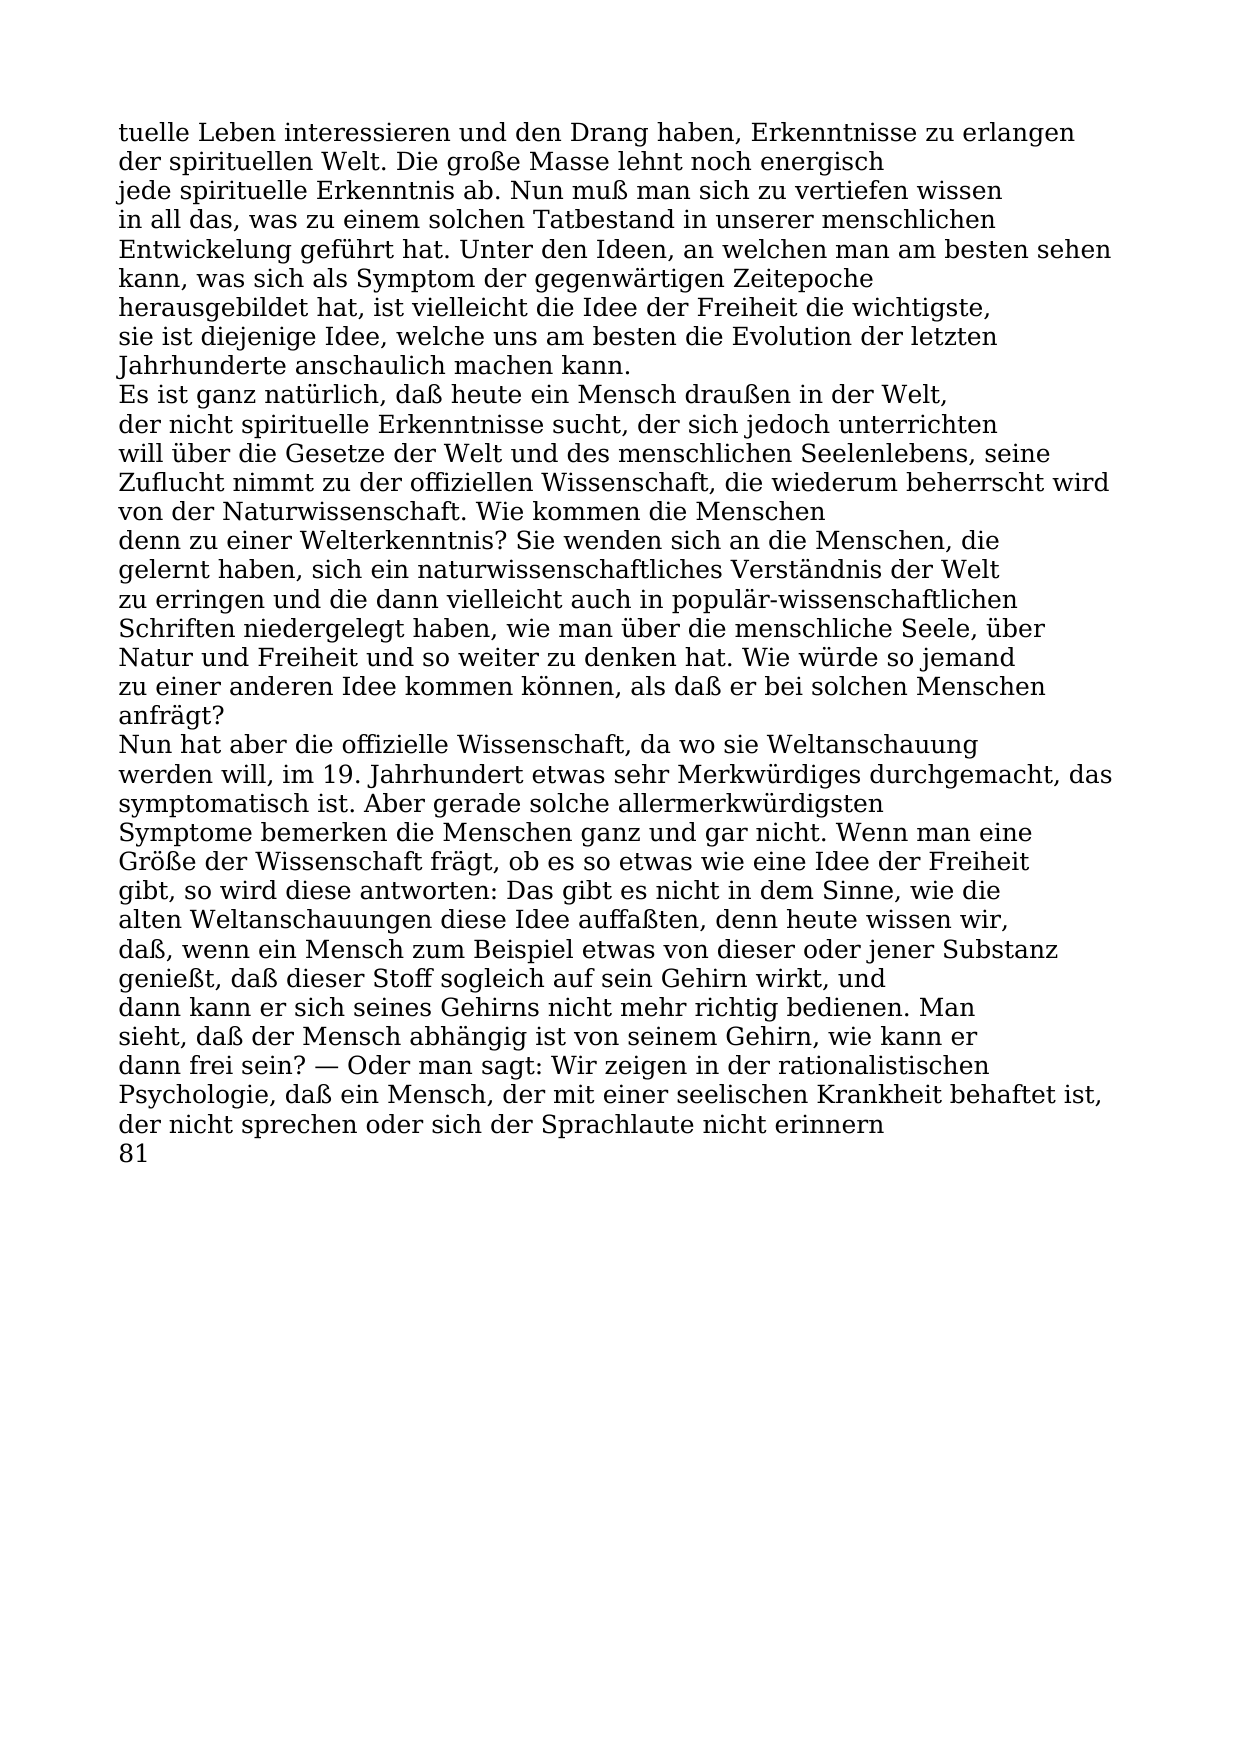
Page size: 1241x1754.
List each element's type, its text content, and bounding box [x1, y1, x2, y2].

text Nun hat aber die offizielle Wissenschaft, da wo sie Weltanschauung [118, 731, 1122, 760]
text 81 [118, 1139, 1122, 1168]
text Es ist ganz natürlich, daß heute ein Mensch draußen in der Welt, [118, 381, 1122, 410]
text zu erringen und die dann vielleicht auch in populär-wissenschaftlichen [118, 585, 1122, 614]
text Symptome bemerken die Menschen ganz und gar nicht. Wenn man eine [118, 818, 1122, 847]
text gibt, so wird diese antworten: Das gibt es nicht in dem Sinne, wie die [118, 876, 1122, 906]
text der nicht spirituelle Erkenntnisse sucht, der sich jedoch unterrichten [118, 410, 1122, 439]
text alten Weltanschauungen diese Idee auffaßten, denn heute wissen wir, [118, 906, 1122, 935]
text sieht, daß der Mensch abhängig ist von seinem Gehirn, wie kann er [118, 1022, 1122, 1051]
text Zuflucht nimmt zu der offiziellen Wissenschaft, die wiederum beherrscht wird von der Naturwissenschaft. Wie kommen die Menschen [118, 468, 1122, 526]
text herausgebildet hat, ist vielleicht die Idee der Freiheit die wichtigste, [118, 293, 1122, 322]
text werden will, im 19. Jahrhundert etwas sehr Merkwürdiges durchgemacht, das symptomatisch ist. Aber gerade solche allermerkwürdigsten [118, 760, 1122, 818]
text jede spirituelle Erkenntnis ab. Nun muß man sich zu vertiefen wissen [118, 176, 1122, 206]
text denn zu einer Welterkenntnis? Sie wenden sich an die Menschen, die [118, 526, 1122, 556]
text sie ist diejenige Idee, welche uns am besten die Evolution der letzten [118, 322, 1122, 351]
text zu einer anderen Idee kommen können, als daß er bei solchen Menschen anfrägt? [118, 672, 1122, 731]
text daß, wenn ein Mensch zum Beispiel etwas von dieser oder jener Substanz genießt, daß dieser Stoff sogleich auf sein Gehirn wirkt, und [118, 935, 1122, 993]
text Jahrhunderte anschaulich machen kann. [118, 351, 1122, 381]
text Psychologie, daß ein Mensch, der mit einer seelischen Krankheit behaftet ist, der nicht sprechen oder sich der Sprachlaute nicht erinnern [118, 1081, 1122, 1139]
text Entwickelung geführt hat. Unter den Ideen, an welchen man am besten sehen kann, was sich als Symptom der gegenwärtigen Zeitepoche [118, 235, 1122, 293]
text dann kann er sich seines Gehirns nicht mehr richtig bedienen. Man [118, 993, 1122, 1022]
text dann frei sein? — Oder man sagt: Wir zeigen in der rationalistischen [118, 1051, 1122, 1081]
text Größe der Wissenschaft frägt, ob es so etwas wie eine Idee der Freiheit [118, 847, 1122, 876]
text tuelle Leben interessieren und den Drang haben, Erkenntnisse zu erlangen der spirituellen Welt. Die große Masse lehnt noch energisch [118, 118, 1122, 176]
text gelernt haben, sich ein naturwissenschaftliches Verständnis der Welt [118, 556, 1122, 585]
text Natur und Freiheit und so weiter zu denken hat. Wie würde so jemand [118, 643, 1122, 672]
text in all das, was zu einem solchen Tatbestand in unserer menschlichen [118, 206, 1122, 235]
text Schriften niedergelegt haben, wie man über die menschliche Seele, über [118, 614, 1122, 643]
text will über die Gesetze der Welt und des menschlichen Seelenlebens, seine [118, 439, 1122, 468]
